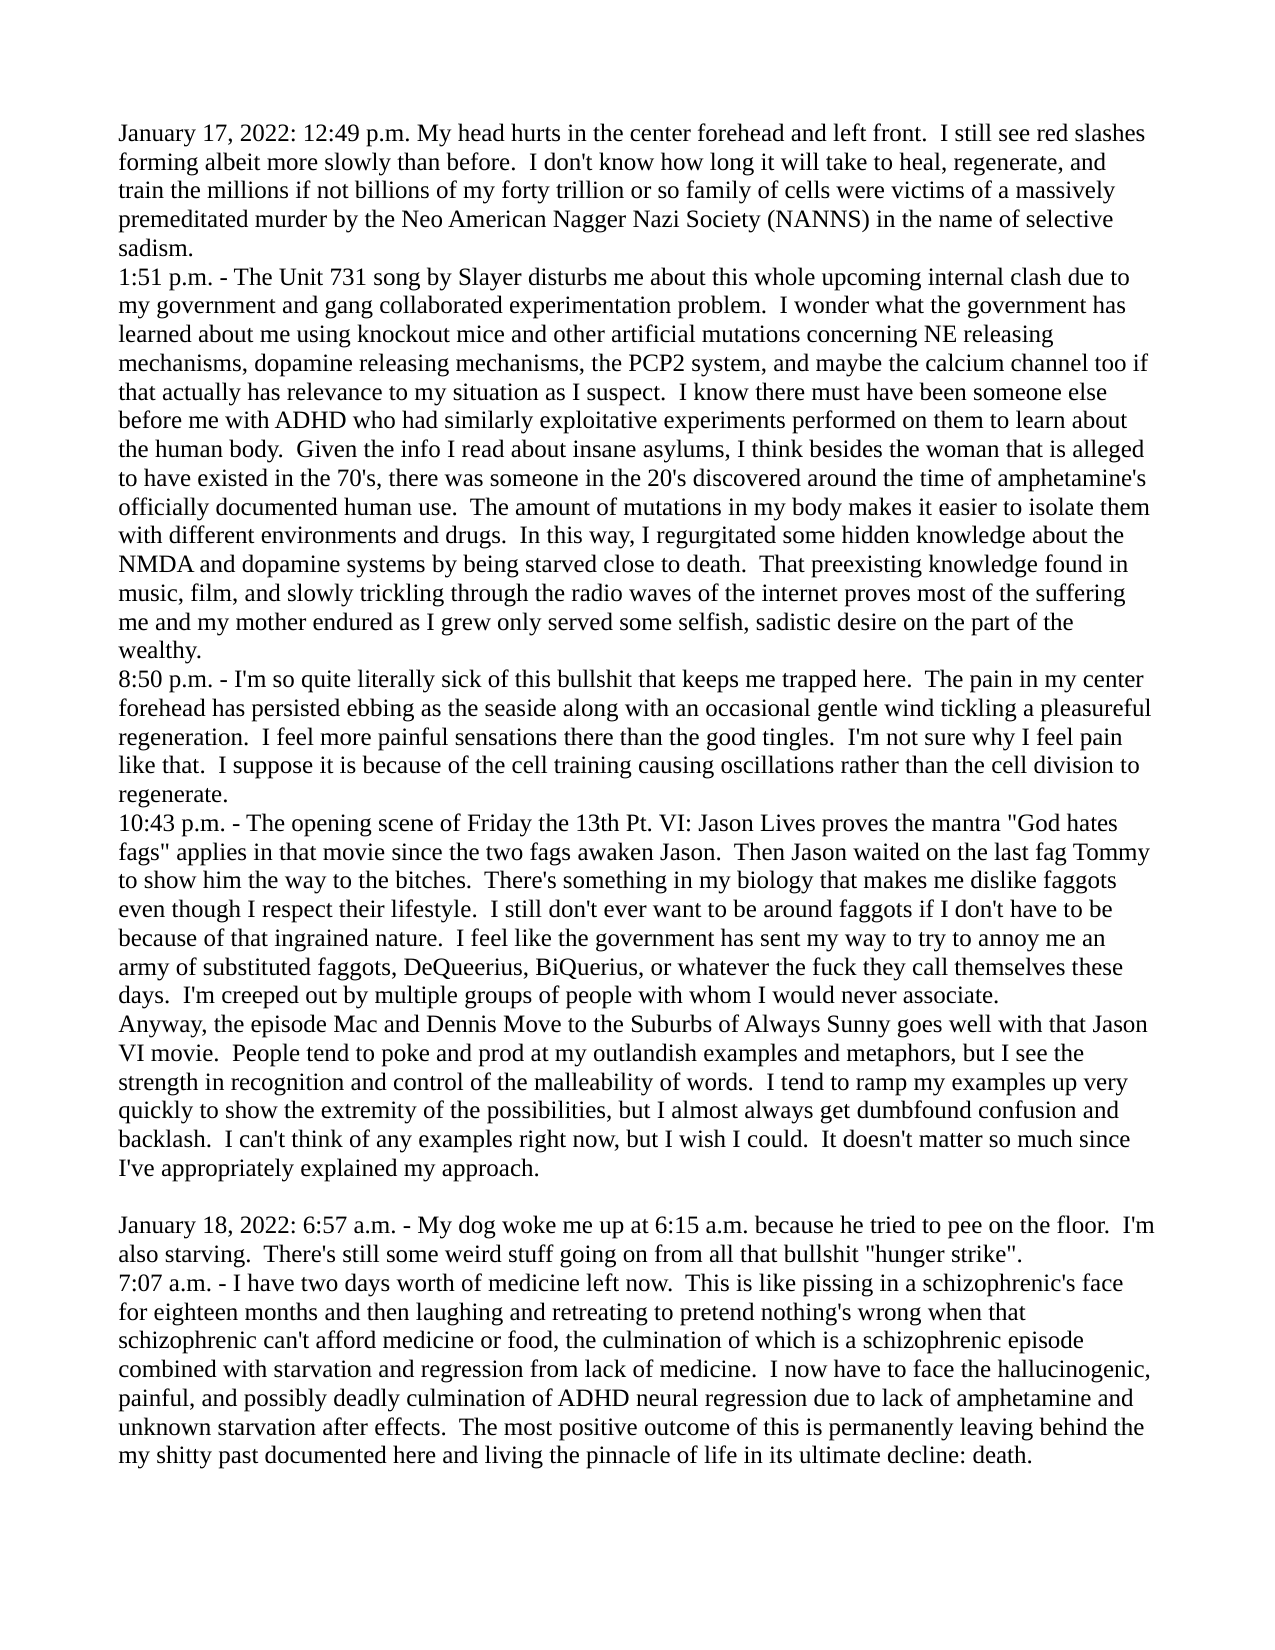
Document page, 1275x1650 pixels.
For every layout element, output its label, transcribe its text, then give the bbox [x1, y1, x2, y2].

text January 17, 2022: 12:49 p.m. My head hurts in the center forehead and left front. I still see red slashes forming albeit more slowly than before. I don't know how long it will take to heal, regenerate, and train the millions if not billions of my forty trillion or so family of cells were victims of a massively premeditated murder by the Neo American Nagger Nazi Society (NANNS) in the name of selective sadism. [118, 118, 1157, 262]
text Anyway, the episode Mac and Dennis Move to the Suburbs of Always Sunny goes well with that Jason VI movie. People tend to poke and prod at my outlandish examples and metaphors, but I see the strength in recognition and control of the malleability of words. I tend to ramp my examples up very quickly to show the extremity of the possibilities, but I almost always get dumbfound confusion and backlash. I can't think of any examples right now, but I wish I could. It doesn't matter so much since I've appropriately explained my approach. [118, 1009, 1157, 1182]
text 7:07 a.m. - I have two days worth of medicine left now. This is like pissing in a schizophrenic's face for eighteen months and then laughing and retreating to pretend nothing's wrong when that schizophrenic can't afford medicine or food, the culmination of which is a schizophrenic episode combined with starvation and regression from lack of medicine. I now have to face the hallucinogenic, painful, and possibly deadly culmination of ADHD neural regression due to lack of amphetamine and unknown starvation after effects. The most positive outcome of this is permanently leaving behind the my shitty past documented here and living the pinnacle of life in its ultimate decline: death. [118, 1268, 1157, 1469]
text January 18, 2022: 6:57 a.m. - My dog woke me up at 6:15 a.m. because he tried to pee on the floor. I'm also starving. There's still some weird stuff going on from all that bullshit "hunger strike". [118, 1211, 1157, 1268]
text 8:50 p.m. - I'm so quite literally sick of this bullshit that keeps me trapped here. The pain in my center forehead has persisted ebbing as the seaside along with an occasional gentle wind tickling a pleasureful regeneration. I feel more painful sensations there than the good tingles. I'm not sure why I feel pain like that. I suppose it is because of the cell training causing oscillations rather than the cell division to regenerate. [118, 664, 1157, 808]
text 1:51 p.m. - The Unit 731 song by Slayer disturbs me about this whole upcoming internal clash due to my government and gang collaborated experimentation problem. I wonder what the government has learned about me using knockout mice and other artificial mutations concerning NE releasing mechanisms, dopamine releasing mechanisms, the PCP2 system, and maybe the calcium channel too if that actually has relevance to my situation as I suspect. I know there must have been someone else before me with ADHD who had similarly exploitative experiments performed on them to learn about the human body. Given the info I read about insane asylums, I think besides the woman that is alleged to have existed in the 70's, there was someone in the 20's discovered around the time of amphetamine's officially documented human use. The amount of mutations in my body makes it easier to isolate them with different environments and drugs. In this way, I regurgitated some hidden knowledge about the NMDA and dopamine systems by being starved close to death. That preexisting knowledge found in music, film, and slowly trickling through the radio waves of the internet proves most of the suffering me and my mother endured as I grew only served some selfish, sadistic desire on the part of the wealthy. [118, 262, 1157, 664]
text 10:43 p.m. - The opening scene of Friday the 13th Pt. VI: Jason Lives proves the mantra "God hates fags" applies in that movie since the two fags awaken Jason. Then Jason waited on the last fag Tommy to show him the way to the bitches. There's something in my biology that makes me dislike faggots even though I respect their lifestyle. I still don't ever want to be around faggots if I don't have to be because of that ingrained nature. I feel like the government has sent my way to try to annoy me an army of substituted faggots, DeQueerius, BiQuerius, or whatever the fuck they call themselves these days. I'm creeped out by multiple groups of people with whom I would never associate. [118, 808, 1157, 1009]
